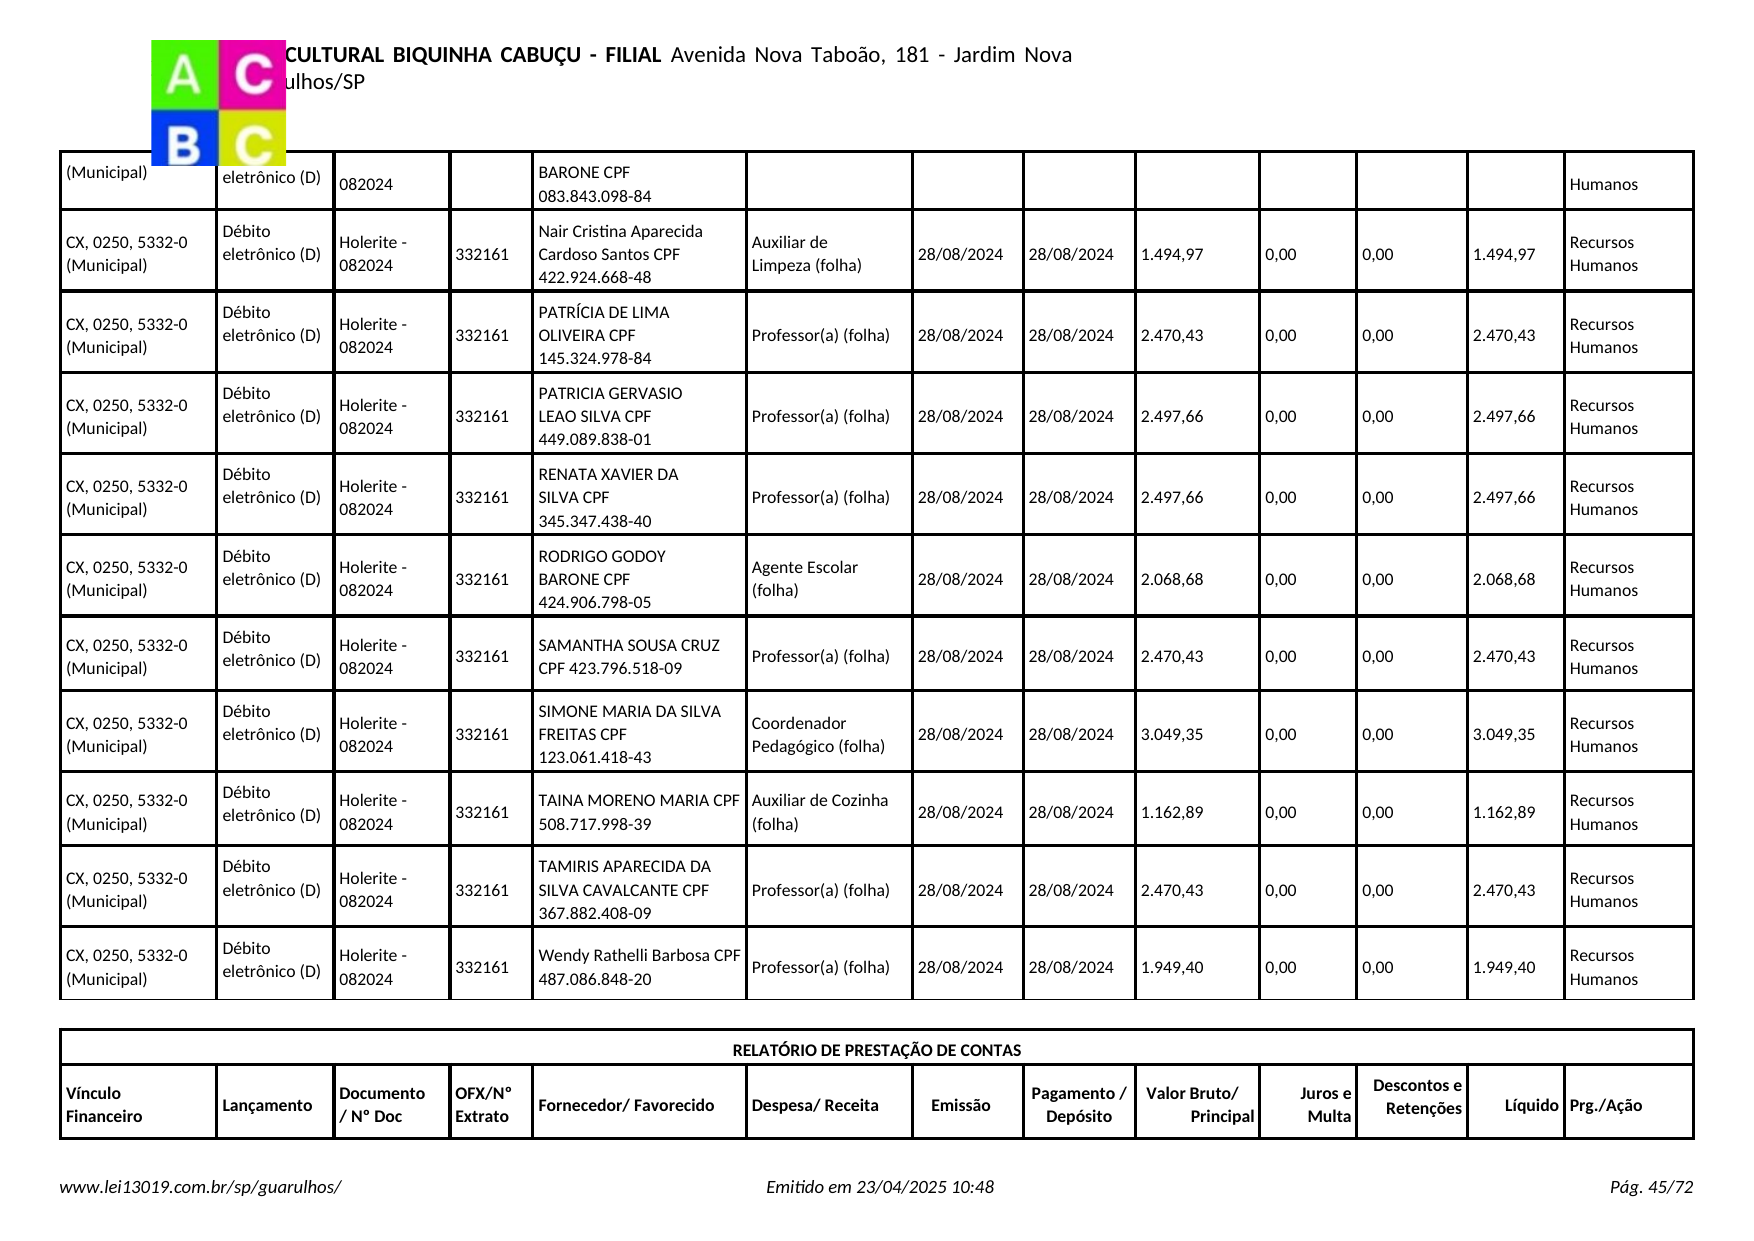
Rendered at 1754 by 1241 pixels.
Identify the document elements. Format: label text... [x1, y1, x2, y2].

table_cell 0,00 [1358, 773, 1466, 844]
table_cell 0,00 [1261, 773, 1355, 844]
table_cell Débito eletrônico (D) [218, 618, 332, 688]
table_cell 332161 [452, 618, 531, 688]
table_cell 332161 [452, 536, 531, 614]
table_cell 28/08/2024 [914, 692, 1022, 770]
table_cell CX, 0250, 5332-0 (Municipal) [62, 928, 215, 999]
table_cell 28/08/2024 [1025, 374, 1134, 452]
table_cell Prg./Ação [1566, 1066, 1692, 1137]
table_cell 0,00 [1261, 536, 1355, 614]
table_cell SIMONE MARIA DA SILVA FREITAS CPF 123.061.418-43 [534, 692, 745, 770]
table_cell 0,00 [1261, 618, 1355, 688]
table_cell 2.497,66 [1469, 374, 1563, 452]
table_cell - 082024 [336, 153, 448, 208]
table_cell Auxiliar de Limpeza (folha) [748, 211, 911, 289]
table_cell [1025, 153, 1134, 208]
table_cell [1261, 153, 1355, 208]
table_cell 332161 [452, 692, 531, 770]
table_cell 0,00 [1261, 211, 1355, 289]
table_cell Professor(a) (folha) [748, 374, 911, 452]
table_cell 28/08/2024 [1025, 455, 1134, 533]
table_cell Holerite - 082024 [336, 928, 448, 999]
table_cell Holerite - 082024 [336, 618, 448, 688]
table_cell Holerite - 082024 [336, 455, 448, 533]
table_cell 1.494,97 [1137, 211, 1258, 289]
table_cell Débito eletrônico (D) [218, 536, 332, 614]
table_cell 332161 [452, 773, 531, 844]
table_cell 1.494,97 [1469, 211, 1563, 289]
table_cell CX, 0250, 5332-0 (Municipal) [62, 536, 215, 614]
table_cell CX, 0250, 5332-0 (Municipal) [62, 455, 215, 533]
table_cell 332161 [452, 455, 531, 533]
table_cell 332161 [452, 928, 531, 999]
table_cell 0,00 [1358, 374, 1466, 452]
table_cell 2.470,43 [1469, 847, 1563, 925]
table_cell 332161 [452, 211, 531, 289]
table_cell Recursos Humanos [1566, 374, 1692, 452]
table_cell CX, 0250, 5332-0 (Municipal) [62, 211, 215, 289]
table_cell Professor(a) (folha) [748, 455, 911, 533]
table_cell Holerite - 082024 [336, 211, 448, 289]
table_cell Holerite - 082024 [336, 374, 448, 452]
table_cell 332161 [452, 293, 531, 371]
table_cell Professor(a) (folha) [748, 293, 911, 371]
table_cell [1469, 153, 1563, 208]
table_cell Débito eletrônico (D) [218, 455, 332, 533]
table_cell 28/08/2024 [1025, 536, 1134, 614]
table_cell 28/08/2024 [914, 293, 1022, 371]
table_cell [914, 153, 1022, 208]
table_cell 28/08/2024 [914, 211, 1022, 289]
table_cell 1.162,89 [1469, 773, 1563, 844]
table_cell 0,00 [1261, 293, 1355, 371]
table_cell Valor Bruto/ Principal [1137, 1066, 1258, 1137]
table_cell [748, 153, 911, 208]
table_cell Holerite - 082024 [336, 692, 448, 770]
table_cell 0,00 [1261, 928, 1355, 999]
table_cell Emissão [914, 1066, 1022, 1137]
table_cell 0,00 [1358, 293, 1466, 371]
table_cell 28/08/2024 [914, 847, 1022, 925]
table_cell Fornecedor/ Favorecido [534, 1066, 745, 1137]
table_cell Despesa/ Receita [748, 1066, 911, 1137]
table_cell 2.497,66 [1469, 455, 1563, 533]
table_cell 2.470,43 [1469, 618, 1563, 688]
table_cell 28/08/2024 [1025, 692, 1134, 770]
table_cell Recursos Humanos [1566, 847, 1692, 925]
table_cell Débito eletrônico (D) [218, 692, 332, 770]
table_cell Lançamento [218, 1066, 332, 1137]
table_cell Professor(a) (folha) [748, 928, 911, 999]
table_cell Coordenador Pedagógico (folha) [748, 692, 911, 770]
table_cell 0,00 [1358, 928, 1466, 999]
table_cell Descontos e Retenções [1358, 1066, 1466, 1137]
table_cell CX, 0250, 5332-0 (Municipal) [62, 773, 215, 844]
table_cell RODRIGO GODOY BARONE CPF 424.906.798-05 [534, 536, 745, 614]
table_cell 3.049,35 [1137, 692, 1258, 770]
table_cell CX, 0250, 5332-0 (Municipal) [62, 618, 215, 688]
table_cell 28/08/2024 [914, 374, 1022, 452]
table_cell SAMANTHA SOUSA CRUZ CPF 423.796.518-09 [534, 618, 745, 688]
table_cell 28/08/2024 [1025, 928, 1134, 999]
table_cell Débito eletrônico (D) [218, 293, 332, 371]
table_cell 1.949,40 [1137, 928, 1258, 999]
table_cell Professor(a) (folha) [748, 618, 911, 688]
table_cell Recursos Humanos [1566, 536, 1692, 614]
table_cell PATRÍCIA DE LIMA OLIVEIRA CPF 145.324.978-84 [534, 293, 745, 371]
table_cell Recursos Humanos [1566, 293, 1692, 371]
table_cell CX, 0250, 5332-0 (Municipal) [62, 293, 215, 371]
table_cell 28/08/2024 [914, 928, 1022, 999]
table_cell Documento / Nº Doc [336, 1066, 448, 1137]
table_cell 332161 [452, 374, 531, 452]
table_cell 28/08/2024 [1025, 618, 1134, 688]
table_cell Holerite - 082024 [336, 773, 448, 844]
table_cell CX, 0250, 5332-0 (Municipal) [62, 847, 215, 925]
table_cell 2.470,43 [1469, 293, 1563, 371]
table_cell 0,00 [1261, 455, 1355, 533]
table_cell Holerite - 082024 [336, 536, 448, 614]
table_cell 1.162,89 [1137, 773, 1258, 844]
table_cell Agente Escolar (folha) [748, 536, 911, 614]
table_cell Wendy Rathelli Barbosa CPF 487.086.848-20 [534, 928, 745, 999]
table_cell 0,00 [1358, 455, 1466, 533]
table_cell 0,00 [1358, 211, 1466, 289]
table_cell 2.497,66 [1137, 455, 1258, 533]
table_cell Professor(a) (folha) [748, 847, 911, 925]
table_cell Juros e Multa [1261, 1066, 1355, 1137]
table_cell 0,00 [1358, 618, 1466, 688]
table_header RELATÓRIO DE PRESTAÇÃO DE CONTAS [62, 1031, 1692, 1062]
table_cell 28/08/2024 [1025, 773, 1134, 844]
table_cell [452, 153, 531, 208]
table_cell 2.497,66 [1137, 374, 1258, 452]
table_cell Recursos Humanos [1566, 928, 1692, 999]
table_cell Auxiliar de Cozinha (folha) [748, 773, 911, 844]
table_cell RENATA XAVIER DA SILVA CPF 345.347.438-40 [534, 455, 745, 533]
table_cell Humanos [1566, 153, 1692, 208]
table_cell 0,00 [1358, 536, 1466, 614]
table_cell Holerite - 082024 [336, 293, 448, 371]
table_cell [1137, 153, 1258, 208]
table_cell 28/08/2024 [1025, 293, 1134, 371]
table_cell 28/08/2024 [1025, 211, 1134, 289]
table_cell 2.068,68 [1137, 536, 1258, 614]
table_cell [1358, 153, 1466, 208]
table_cell 28/08/2024 [914, 455, 1022, 533]
table_cell Holerite - 082024 [336, 847, 448, 925]
table_cell eletrônico (D) [218, 153, 332, 208]
table_cell CX, 0250, 5332-0 (Municipal) [62, 692, 215, 770]
table_cell 3.049,35 [1469, 692, 1563, 770]
table_cell Nair Cristina Aparecida Cardoso Santos CPF 422.924.668-48 [534, 211, 745, 289]
table_cell (Municipal) [62, 153, 215, 208]
table_cell 28/08/2024 [914, 536, 1022, 614]
table_cell OFX/Nº Extrato [452, 1066, 531, 1137]
table_cell CX, 0250, 5332-0 (Municipal) [62, 374, 215, 452]
table_cell 0,00 [1358, 692, 1466, 770]
table_cell Recursos Humanos [1566, 211, 1692, 289]
table_cell 28/08/2024 [914, 618, 1022, 688]
table_cell BARONE CPF 083.843.098-84 [534, 153, 745, 208]
table_cell 1.949,40 [1469, 928, 1563, 999]
table_cell Débito eletrônico (D) [218, 928, 332, 999]
table_cell 0,00 [1261, 692, 1355, 770]
table_cell TAINA MORENO MARIA CPF 508.717.998-39 [534, 773, 745, 844]
table_cell 2.470,43 [1137, 847, 1258, 925]
table_cell 0,00 [1261, 374, 1355, 452]
table_cell Recursos Humanos [1566, 692, 1692, 770]
table_cell 28/08/2024 [1025, 847, 1134, 925]
table_cell Débito eletrônico (D) [218, 374, 332, 452]
table_cell Débito eletrônico (D) [218, 773, 332, 844]
table_cell Débito eletrônico (D) [218, 211, 332, 289]
table_cell Vínculo Financeiro [62, 1066, 215, 1137]
table_cell Débito eletrônico (D) [218, 847, 332, 925]
table_cell 2.470,43 [1137, 293, 1258, 371]
table_cell 2.068,68 [1469, 536, 1563, 614]
table_cell Recursos Humanos [1566, 455, 1692, 533]
table_cell PATRICIA GERVASIO LEAO SILVA CPF 449.089.838-01 [534, 374, 745, 452]
table_cell 332161 [452, 847, 531, 925]
table_cell Líquido [1469, 1066, 1563, 1137]
table_cell Pagamento / Depósito [1025, 1066, 1134, 1137]
table_cell 28/08/2024 [914, 773, 1022, 844]
table_cell 2.470,43 [1137, 618, 1258, 688]
table_cell Recursos Humanos [1566, 773, 1692, 844]
table_cell Recursos Humanos [1566, 618, 1692, 688]
table_cell 0,00 [1358, 847, 1466, 925]
table_cell 0,00 [1261, 847, 1355, 925]
table_cell TAMIRIS APARECIDA DA SILVA CAVALCANTE CPF 367.882.408-09 [534, 847, 745, 925]
